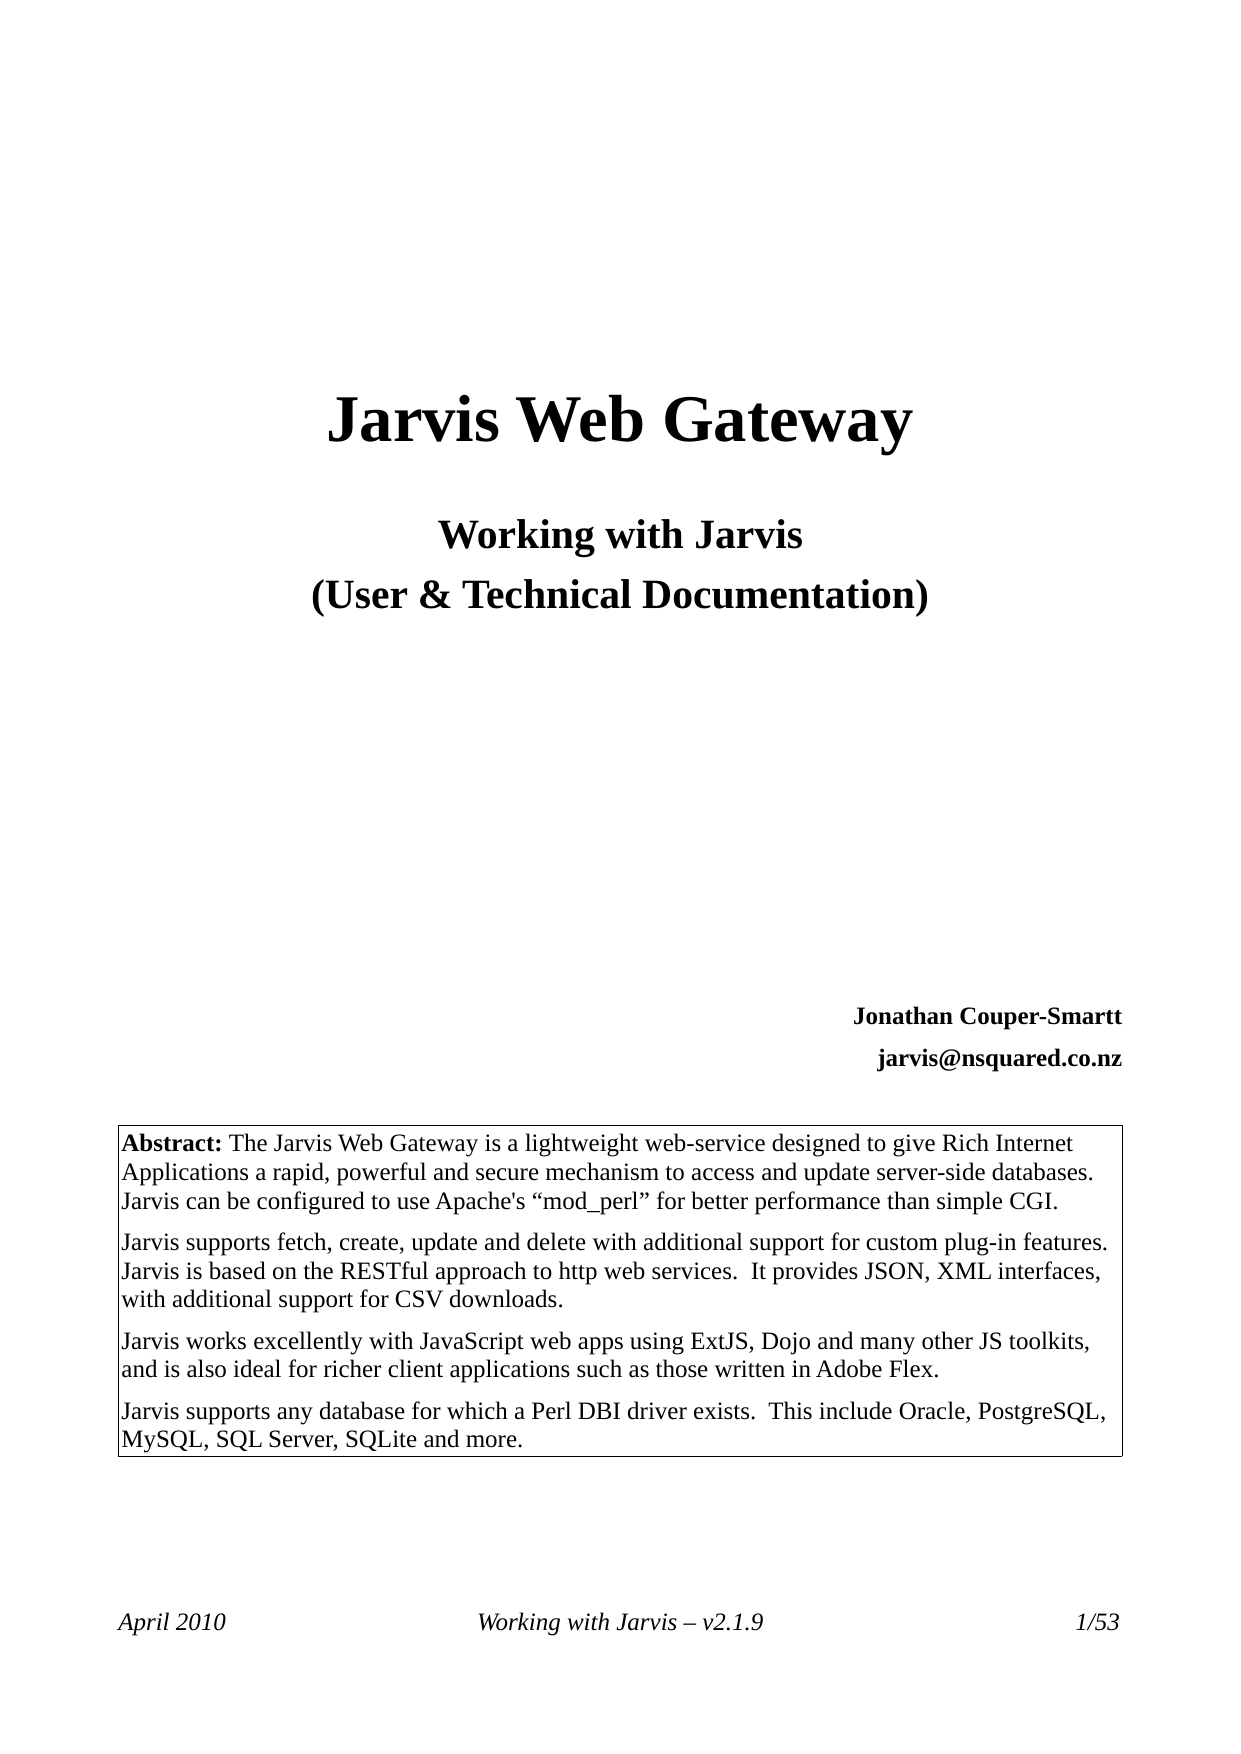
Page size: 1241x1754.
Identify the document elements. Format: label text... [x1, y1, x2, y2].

text Jarvis supports fetch, create, update and delete with additional support for custom plug-in features. Jarvis is based on the RESTful approach to http web services. It provides JSON, XML interfaces, with additional support for CSV downloads. [119, 1224, 1122, 1313]
text (User & Technical Documentation) [118, 570, 1122, 618]
text Jonathan Couper-Smartt [118, 1001, 1122, 1030]
text Jarvis Web Gateway [118, 379, 1122, 456]
text Abstract: The Jarvis Web Gateway is a lightweight web-service designed to give Rich Internet Applications a rapid, powerful and secure mechanism to access and update server-side databases. Jarvis can be configured to use Apache's “mod_perl” for better performance than simple CGI. [119, 1126, 1122, 1214]
text jarvis@nsquared.co.nz [118, 1043, 1122, 1071]
text Jarvis supports any database for which a Perl DBI driver exists. This include Oracle, PostgreSQL, MySQL, SQL Server, SQLite and more. [119, 1393, 1122, 1456]
text Jarvis works excellently with JavaScript web apps using ExtJS, Dojo and many other JS toolkits, and is also ideal for richer client applications such as those written in Adobe Flex. [119, 1323, 1122, 1383]
text Working with Jarvis [118, 509, 1122, 557]
